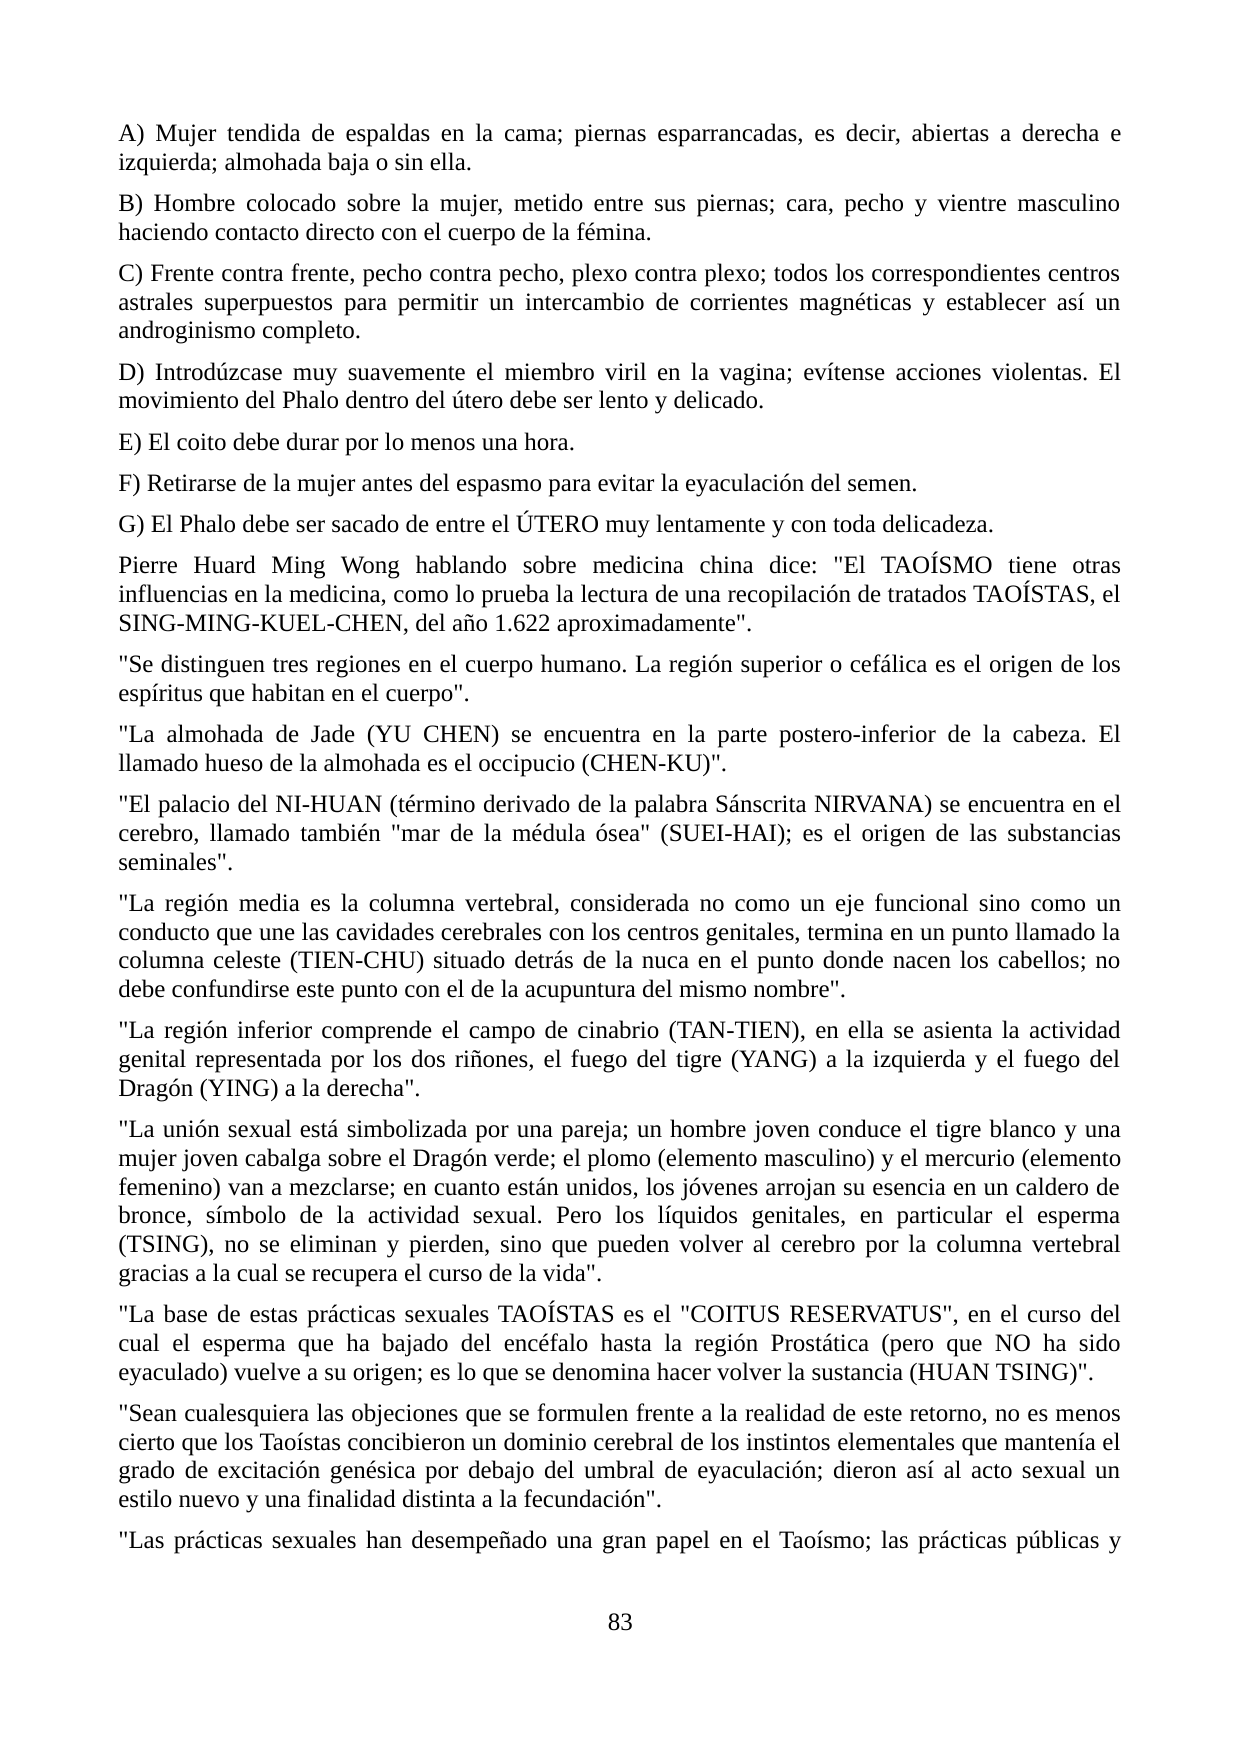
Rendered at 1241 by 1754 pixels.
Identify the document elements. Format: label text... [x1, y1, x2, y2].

text F) Retirarse de la mujer antes del espasmo para evitar la eyaculación del semen. [118, 468, 1122, 497]
text "El palacio del NI-HUAN (término derivado de la palabra Sánscrita NIRVANA) se encuentra en el cerebro, llamado también "mar de la médula ósea" (SUEI-HAI); es el origen de las substancias seminales". [118, 789, 1122, 876]
text "Se distinguen tres regiones en el cuerpo humano. La región superior o cefálica es el origen de los espíritus que habitan en el cuerpo". [118, 649, 1122, 707]
text "La región media es la columna vertebral, considerada no como un eje funcional sino como un conducto que une las cavidades cerebrales con los centros genitales, termina en un punto llamado la columna celeste (TIEN-CHU) situado detrás de la nuca en el punto donde nacen los cabellos; no debe confundirse este punto con el de la acupuntura del mismo nombre". [118, 888, 1122, 1003]
text A) Mujer tendida de espaldas en la cama; piernas esparrancadas, es decir, abiertas a derecha e izquierda; almohada baja o sin ella. [118, 118, 1122, 176]
text "Las prácticas sexuales han desempeñado una gran papel en el Taoísmo; las prácticas públicas y [118, 1526, 1122, 1554]
text E) El coito debe durar por lo menos una hora. [118, 427, 1122, 456]
text B) Hombre colocado sobre la mujer, metido entre sus piernas; cara, pecho y vientre masculino haciendo contacto directo con el cuerpo de la fémina. [118, 188, 1122, 246]
text "La región inferior comprende el campo de cinabrio (TAN-TIEN), en ella se asienta la actividad genital representada por los dos riñones, el fuego del tigre (YANG) a la izquierda y el fuego del Dragón (YING) a la derecha". [118, 1016, 1122, 1102]
text "Sean cualesquiera las objeciones que se formulen frente a la realidad de este retorno, no es menos cierto que los Taoístas concibieron un dominio cerebral de los instintos elementales que mantenía el grado de excitación genésica por debajo del umbral de eyaculación; dieron así al acto sexual un estilo nuevo y una finalidad distinta a la fecundación". [118, 1398, 1122, 1513]
text "La unión sexual está simbolizada por una pareja; un hombre joven conduce el tigre blanco y una mujer joven cabalga sobre el Dragón verde; el plomo (elemento masculino) y el mercurio (elemento femenino) van a mezclarse; en cuanto están unidos, los jóvenes arrojan su esencia en un caldero de bronce, símbolo de la actividad sexual. Pero los líquidos genitales, en particular el esperma (TSING), no se eliminan y pierden, sino que pueden volver al cerebro por la columna vertebral gracias a la cual se recupera el curso de la vida". [118, 1114, 1122, 1287]
text C) Frente contra frente, pecho contra pecho, plexo contra plexo; todos los correspondientes centros astrales superpuestos para permitir un intercambio de corrientes magnéticas y establecer así un androginismo completo. [118, 258, 1122, 344]
text D) Introdúzcase muy suavemente el miembro viril en la vagina; evítense acciones violentas. El movimiento del Phalo dentro del útero debe ser lento y delicado. [118, 357, 1122, 414]
text G) El Phalo debe ser sacado de entre el ÚTERO muy lentamente y con toda delicadeza. [118, 509, 1122, 538]
text "La base de estas prácticas sexuales TAOÍSTAS es el "COITUS RESERVATUS", en el curso del cual el esperma que ha bajado del encéfalo hasta la región Prostática (pero que NO ha sido eyaculado) vuelve a su origen; es lo que se denomina hacer volver la sustancia (HUAN TSING)". [118, 1299, 1122, 1386]
text Pierre Huard Ming Wong hablando sobre medicina china dice: "El TAOÍSMO tiene otras influencias en la medicina, como lo prueba la lectura de una recopilación de tratados TAOÍSTAS, el SING-MING-KUEL-CHEN, del año 1.622 aproximadamente". [118, 551, 1122, 637]
text "La almohada de Jade (YU CHEN) se encuentra en la parte postero-inferior de la cabeza. El llamado hueso de la almohada es el occipucio (CHEN-KU)". [118, 719, 1122, 777]
